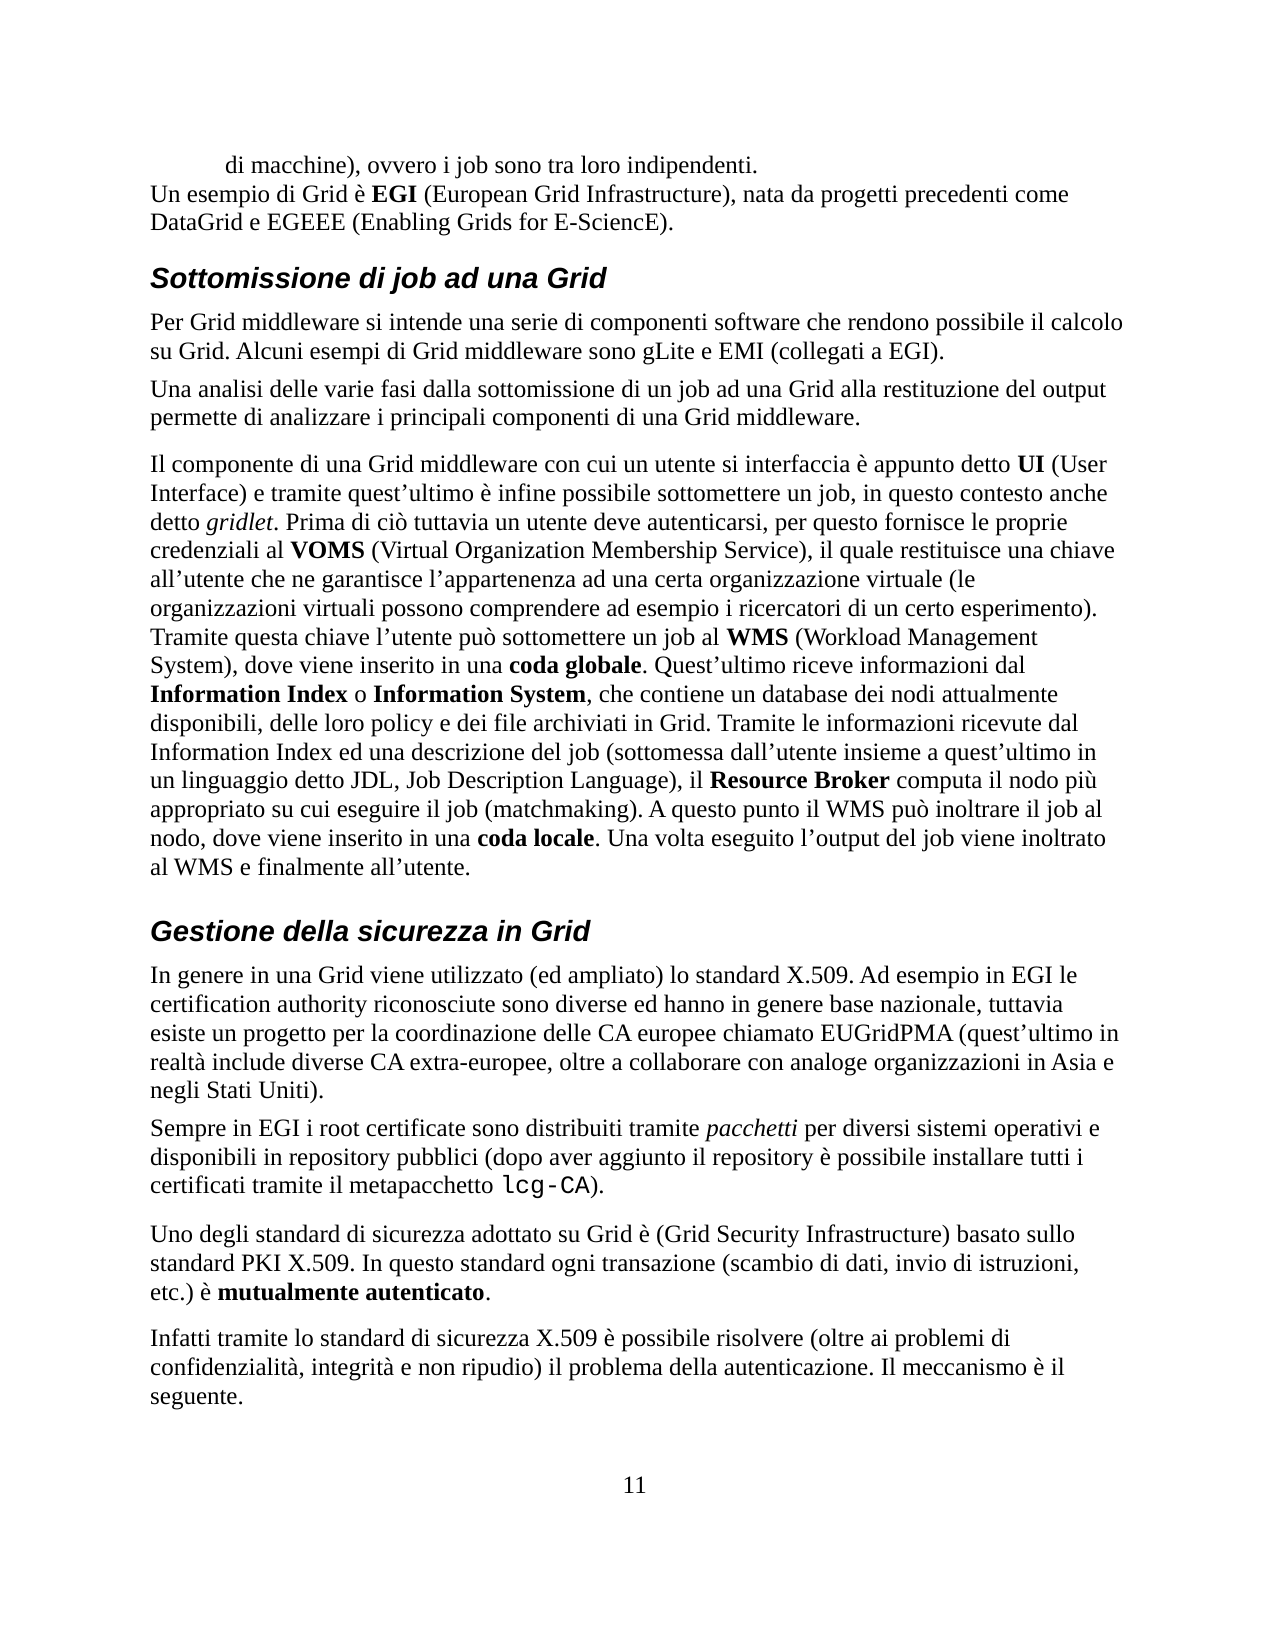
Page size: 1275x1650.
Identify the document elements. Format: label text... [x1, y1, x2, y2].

subtitle Sottomissione di job ad una Grid [150, 261, 1125, 295]
subtitle Gestione della sicurezza in Grid [150, 914, 1125, 948]
text In genere in una Grid viene utilizzato (ed ampliato) lo standard X.509. Ad esempio in EGI le certification authority riconosciute sono diverse ed hanno in genere base nazionale, tuttavia esiste un progetto per la coordinazione delle CA europee chiamato EUGridPMA (quest’ultimo in realtà include diverse CA extra-europee, oltre a collaborare con analoge organizzazioni in Asia e negli Stati Uniti). [150, 960, 1125, 1104]
list di macchine), ovvero i job sono tra loro indipendenti. [187, 150, 1125, 179]
text Sempre in EGI i root certificate sono distribuiti tramite pacchetti per diversi sistemi operativi e disponibili in repository pubblici (dopo aver aggiunto il repository è possibile installare tutti i certificati tramite il metapacchetto lcg-CA). [150, 1113, 1125, 1201]
text Un esempio di Grid è EGI (European Grid Infrastructure), nata da progetti precedenti come DataGrid e EGEEE (Enabling Grids for E-SciencE). [150, 179, 1125, 236]
text Infatti tramite lo standard di sicurezza X.509 è possibile risolvere (oltre ai problemi di confidenzialità, integrità e non ripudio) il problema della autenticazione. Il meccanismo è il seguente. [150, 1323, 1125, 1410]
text Il componente di una Grid middleware con cui un utente si interfaccia è appunto detto UI (User Interface) e tramite quest’ultimo è infine possibile sottomettere un job, in questo contesto anche detto gridlet. Prima di ciò tuttavia un utente deve autenticarsi, per questo fornisce le proprie credenziali al VOMS (Virtual Organization Membership Service), il quale restituisce una chiave all’utente che ne garantisce l’appartenenza ad una certa organizzazione virtuale (le organizzazioni virtuali possono comprendere ad esempio i ricercatori di un certo esperimento). Tramite questa chiave l’utente può sottomettere un job al WMS (Workload Management System), dove viene inserito in una coda globale. Quest’ultimo riceve informazioni dal Information Index o Information System, che contiene un database dei nodi attualmente disponibili, delle loro policy e dei file archiviati in Grid. Tramite le informazioni ricevute dal Information Index ed una descrizione del job (sottomessa dall’utente insieme a quest’ultimo in un linguaggio detto JDL, Job Description Language), il Resource Broker computa il nodo più appropriato su cui eseguire il job (matchmaking). A questo punto il WMS può inoltrare il job al nodo, dove viene inserito in una coda locale. Una volta eseguito l’output del job viene inoltrato al WMS e finalmente all’utente. [150, 449, 1125, 880]
text Uno degli standard di sicurezza adottato su Grid è (Grid Security Infrastructure) basato sullo standard PKI X.509. In questo standard ogni transazione (scambio di dati, invio di istruzioni, etc.) è mutualmente autenticato. [150, 1219, 1125, 1306]
text Per Grid middleware si intende una serie di componenti software che rendono possibile il calcolo su Grid. Alcuni esempi di Grid middleware sono gLite e EMI (collegati a EGI). [150, 307, 1125, 365]
text Una analisi delle varie fasi dalla sottomissione di un job ad una Grid alla restituzione del output permette di analizzare i principali componenti di una Grid middleware. [150, 374, 1125, 431]
